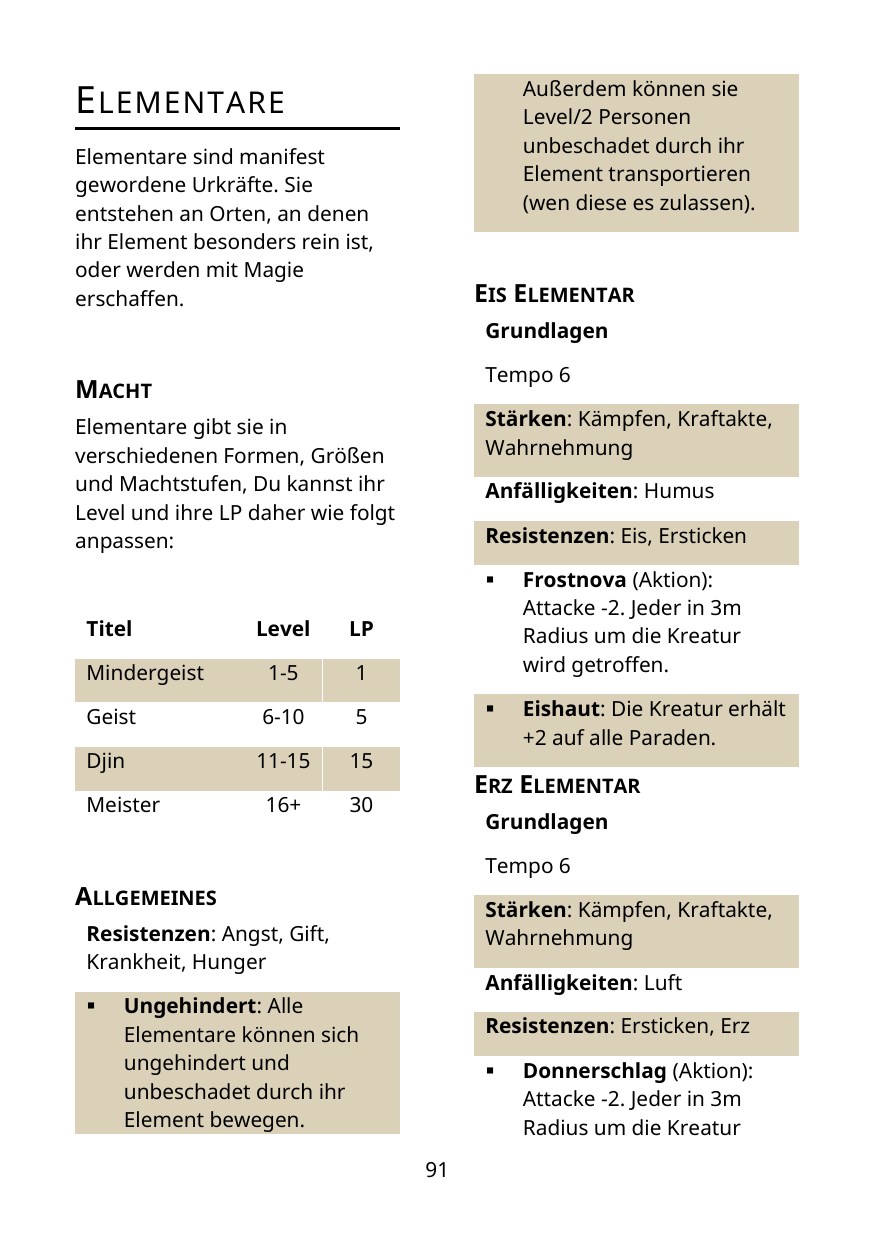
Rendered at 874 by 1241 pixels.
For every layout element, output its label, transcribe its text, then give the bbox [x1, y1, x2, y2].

table_cell 5 [323, 703, 400, 747]
table_cell Stärken: Kämpfen, Kraftakte, Wahrnehmung [474, 895, 799, 968]
subtitle Macht [75, 372, 400, 406]
table_cell 1 [323, 659, 400, 702]
table_cell 1-5 [244, 659, 322, 702]
table_header Titel [75, 614, 244, 658]
table_header Grundlagen Tempo 6 [474, 316, 799, 404]
subtitle Allgemeines [75, 879, 400, 913]
table_header Resistenzen: Angst, Gift, Krankheit, Hunger [75, 919, 400, 992]
table_cell Frostnova (Aktion): Attacke -2. Jeder in 3m Radius um die Kreatur wird getroffen. [474, 565, 799, 694]
table_cell Ungehindert: Alle Elementare können sich ungehindert und unbeschadet durch ihr Element bewegen. [75, 992, 400, 1134]
table_cell Geist [75, 703, 244, 747]
table_cell 30 [323, 791, 400, 835]
table_header Level [244, 614, 322, 658]
table_cell Anfälligkeiten: Luft [474, 968, 799, 1012]
table_cell 11-15 [244, 747, 322, 791]
table_cell Resistenzen: Eis, Ersticken [474, 521, 799, 565]
subtitle Eis Elementar [474, 276, 799, 310]
table_header LP [323, 614, 400, 658]
text Elementare sind manifest gewordene Urkräfte. Sie entstehen an Orten, an denen ihr Element besonders rein ist, oder werden mit Magie erschaffen. [75, 142, 400, 312]
table_cell Stärken: Kämpfen, Kraftakte, Wahrnehmung [474, 404, 799, 477]
table_cell 15 [323, 747, 400, 791]
table_cell Djin [75, 747, 244, 791]
table_cell Donnerschlag (Aktion): Attacke -2. Jeder in 3m Radius um die Kreatur [474, 1056, 799, 1141]
table_cell 16+ [244, 791, 322, 835]
table_cell Resistenzen: Ersticken, Erz [474, 1012, 799, 1056]
table_cell Eishaut: Die Kreatur erhält +2 auf alle Paraden. [474, 694, 799, 767]
table_cell Außerdem können sie Level/2 Personen unbeschadet durch ihr Element transportieren (wen diese es zulassen). [474, 74, 799, 232]
table_cell Mindergeist [75, 659, 244, 702]
table_cell 6-10 [244, 703, 322, 747]
text Elementare gibt sie in verschiedenen Formen, Größen und Machtstufen, Du kannst ihr Level und ihre LP daher wie folgt anpassen: [75, 412, 400, 555]
table_header Grundlagen Tempo 6 [474, 807, 799, 895]
table_cell Anfälligkeiten: Humus [474, 477, 799, 521]
subtitle Elementare [75, 74, 400, 127]
subtitle Erz Elementar [474, 767, 799, 801]
table_cell Meister [75, 791, 244, 835]
